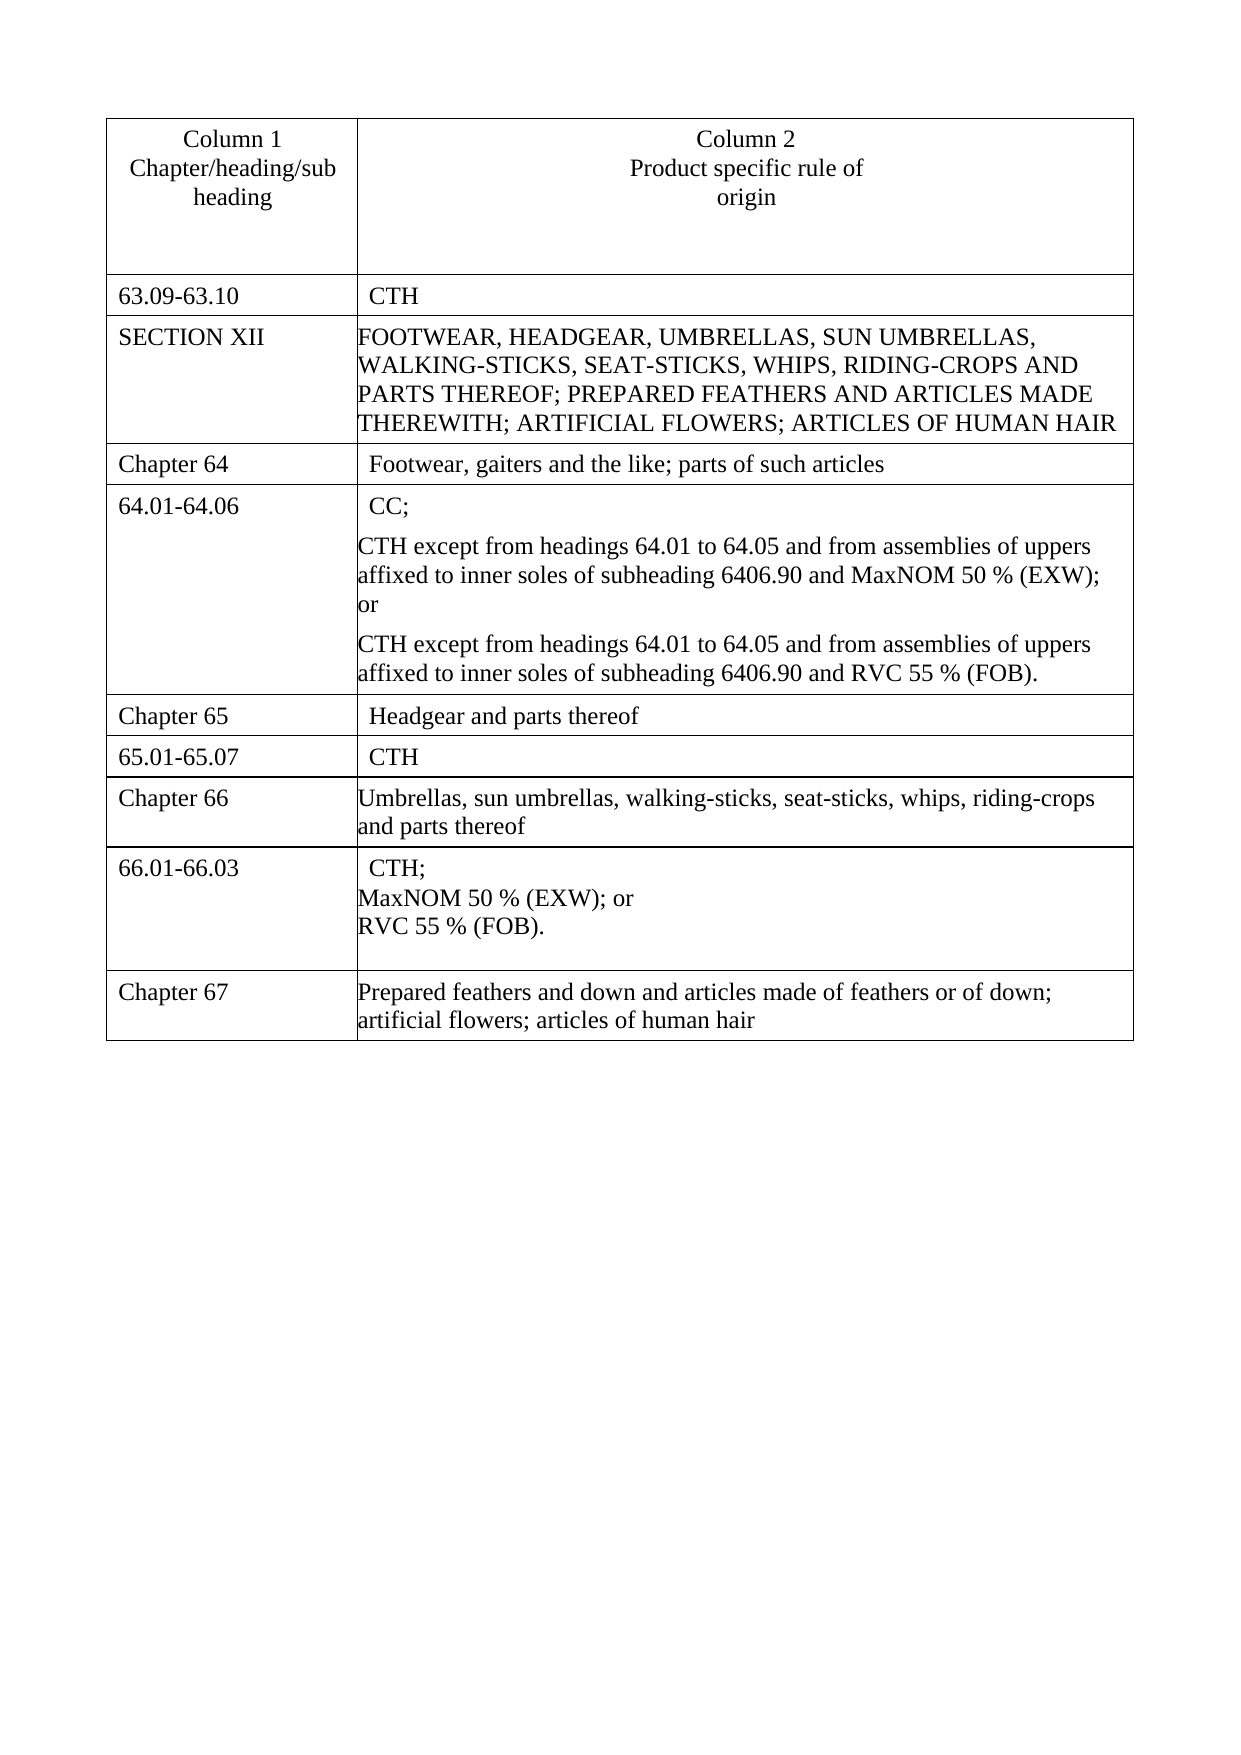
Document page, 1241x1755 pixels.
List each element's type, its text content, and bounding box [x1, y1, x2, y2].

table_cell 64.01-64.06 [107, 485, 357, 694]
table_cell CTH [358, 736, 1133, 776]
table_cell Prepared feathers and down and articles made of feathers or of down; artificial flowers; articles of human hair [358, 971, 1133, 1040]
table_cell CTH; MaxNOM 50 % (EXW); or RVC 55 % (FOB). [358, 848, 1133, 970]
table_cell CC; CTH except from headings 64.01 to 64.05 and from assemblies of uppers affixed to inner soles of subheading 6406.90 and MaxNOM 50 % (EXW); or CTH except from headings 64.01 to 64.05 and from assemblies of uppers affixed to inner soles of subheading 6406.90 and RVC 55 % (FOB). [358, 485, 1133, 694]
table_cell SECTION XII [107, 316, 357, 443]
table_cell 65.01-65.07 [107, 736, 357, 776]
table_cell Chapter 67 [107, 971, 357, 1040]
table_cell FOOTWEAR, HEADGEAR, UMBRELLAS, SUN UMBRELLAS, WALKING-STICKS, SEAT-STICKS, WHIPS, RIDING-CROPS AND PARTS THEREOF; PREPARED FEATHERS AND ARTICLES MADE THEREWITH; ARTIFICIAL FLOWERS; ARTICLES OF HUMAN HAIR [358, 316, 1133, 443]
table_cell 66.01-66.03 [107, 848, 357, 970]
table_cell CTH [358, 275, 1133, 315]
table_cell Chapter 66 [107, 778, 357, 846]
table_header Column 1 Chapter/heading/subheading [107, 119, 357, 274]
table_cell Umbrellas, sun umbrellas, walking-sticks, seat-sticks, whips, riding-crops and parts thereof [358, 778, 1133, 846]
table_cell Chapter 65 [107, 695, 357, 735]
table_cell Chapter 64 [107, 444, 357, 484]
table_cell Headgear and parts thereof [358, 695, 1133, 735]
table_cell Footwear, gaiters and the like; parts of such articles [358, 444, 1133, 484]
table_cell 63.09-63.10 [107, 275, 357, 315]
table_header Column 2 Product specific rule of origin [358, 119, 1133, 274]
